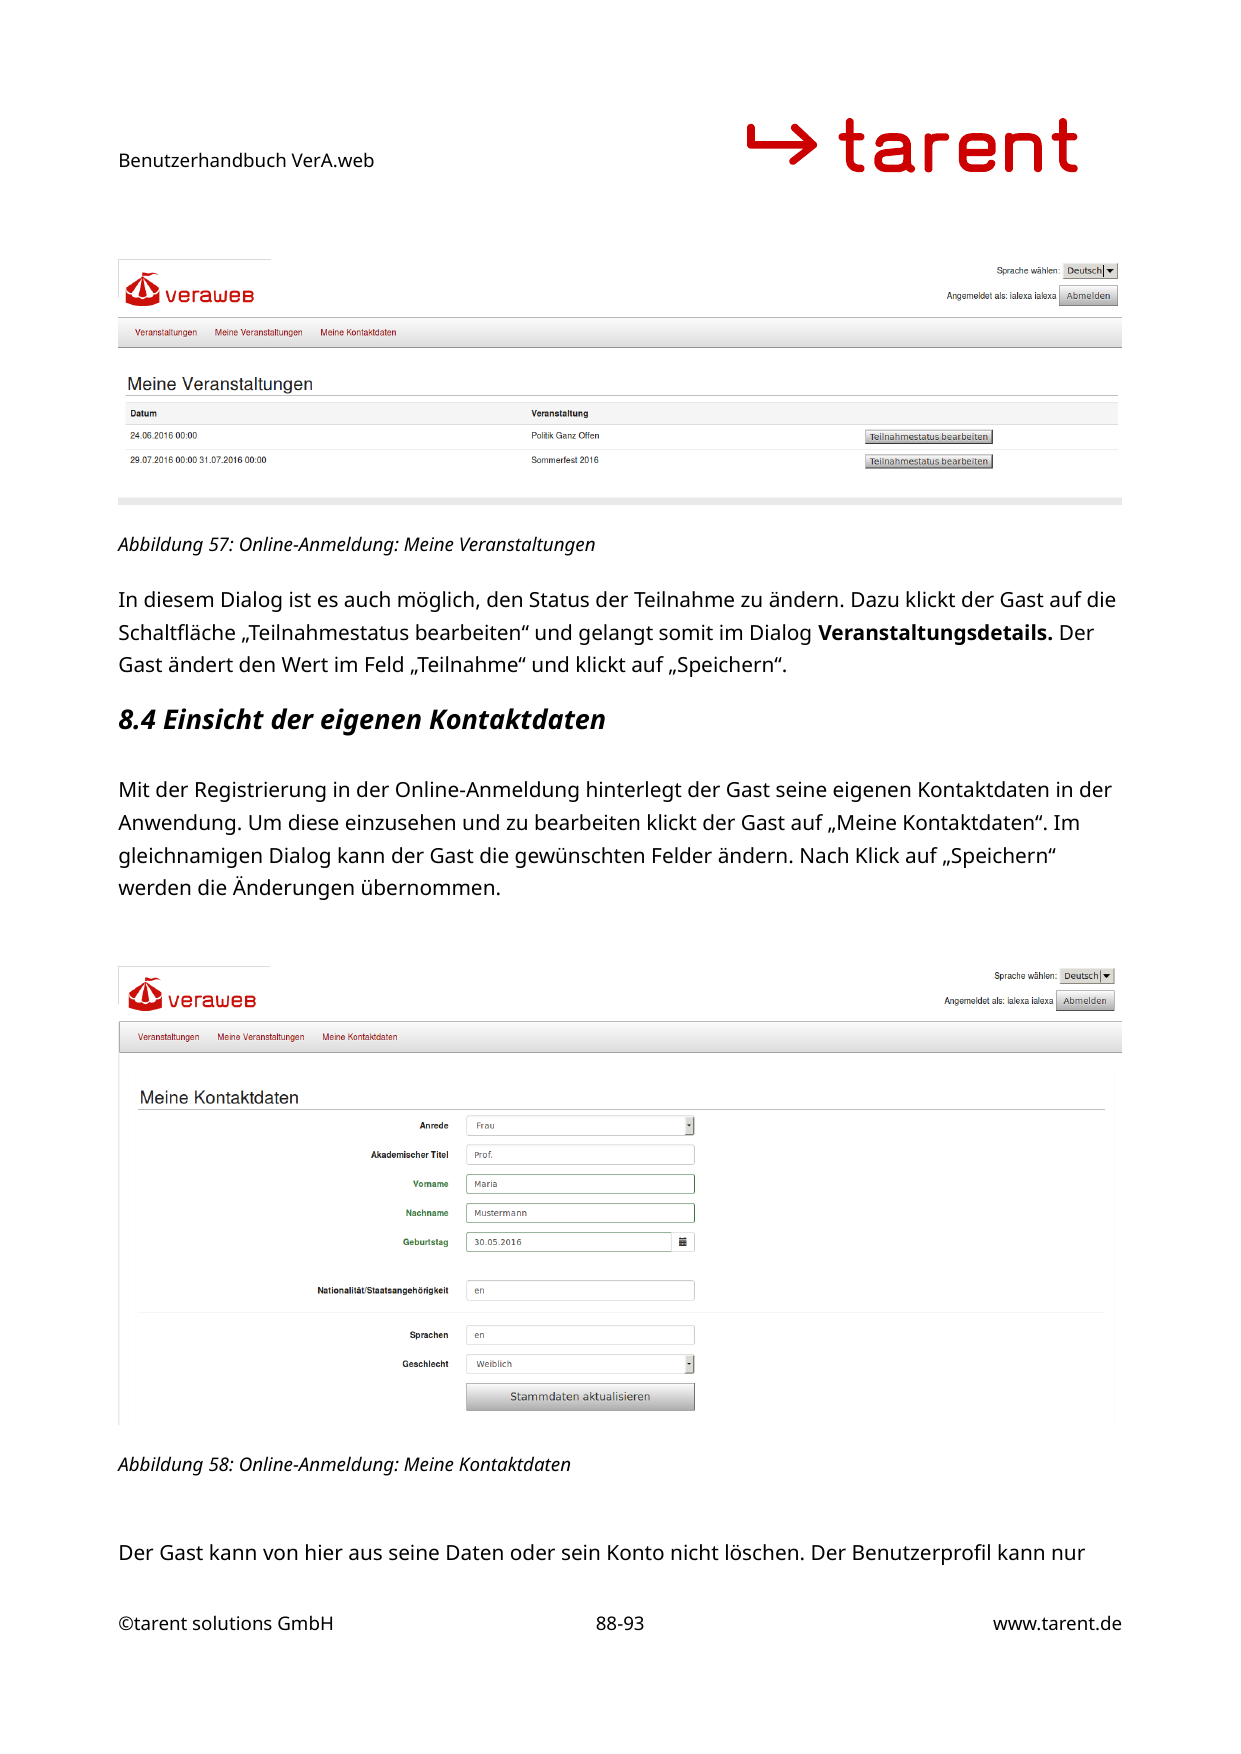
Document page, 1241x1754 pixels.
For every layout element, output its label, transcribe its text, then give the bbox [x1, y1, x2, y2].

subtitle Einsicht der eigenen Kontaktdaten [118, 701, 1122, 737]
text Der Gast kann von hier aus seine Daten oder sein Konto nicht löschen. Der Benutzerprofil kann nur [118, 1538, 1122, 1566]
text Mit der Registrierung in der Online-Anmeldung hinterlegt der Gast seine eigenen Kontaktdaten in der Anwendung. Um diese einzusehen und zu bearbeiten klickt der Gast auf „Meine Kontaktdaten“. Im gleichnamigen Dialog kann der Gast die gewünschten Felder ändern. Nach Klick auf „Speichern“ werden die Änderungen übernommen. [118, 776, 1122, 902]
text In diesem Dialog ist es auch möglich, den Status der Teilnahme zu ändern. Dazu klickt der Gast auf die Schaltfläche „Teilnahmestatus bearbeiten“ und gelangt somit im Dialog Veranstaltungsdetails. Der Gast ändert den Wert im Feld „Teilnahme“ und klickt auf „Speichern“. [118, 557, 1122, 679]
picture [118, 259, 1122, 505]
text [118, 232, 1122, 259]
picture [118, 966, 1122, 1425]
text Abbildung 58: Online-Anmeldung: Meine Kontaktdaten [118, 1425, 1122, 1477]
text Abbildung 57: Online-Anmeldung: Meine Veranstaltungen [118, 505, 1122, 557]
